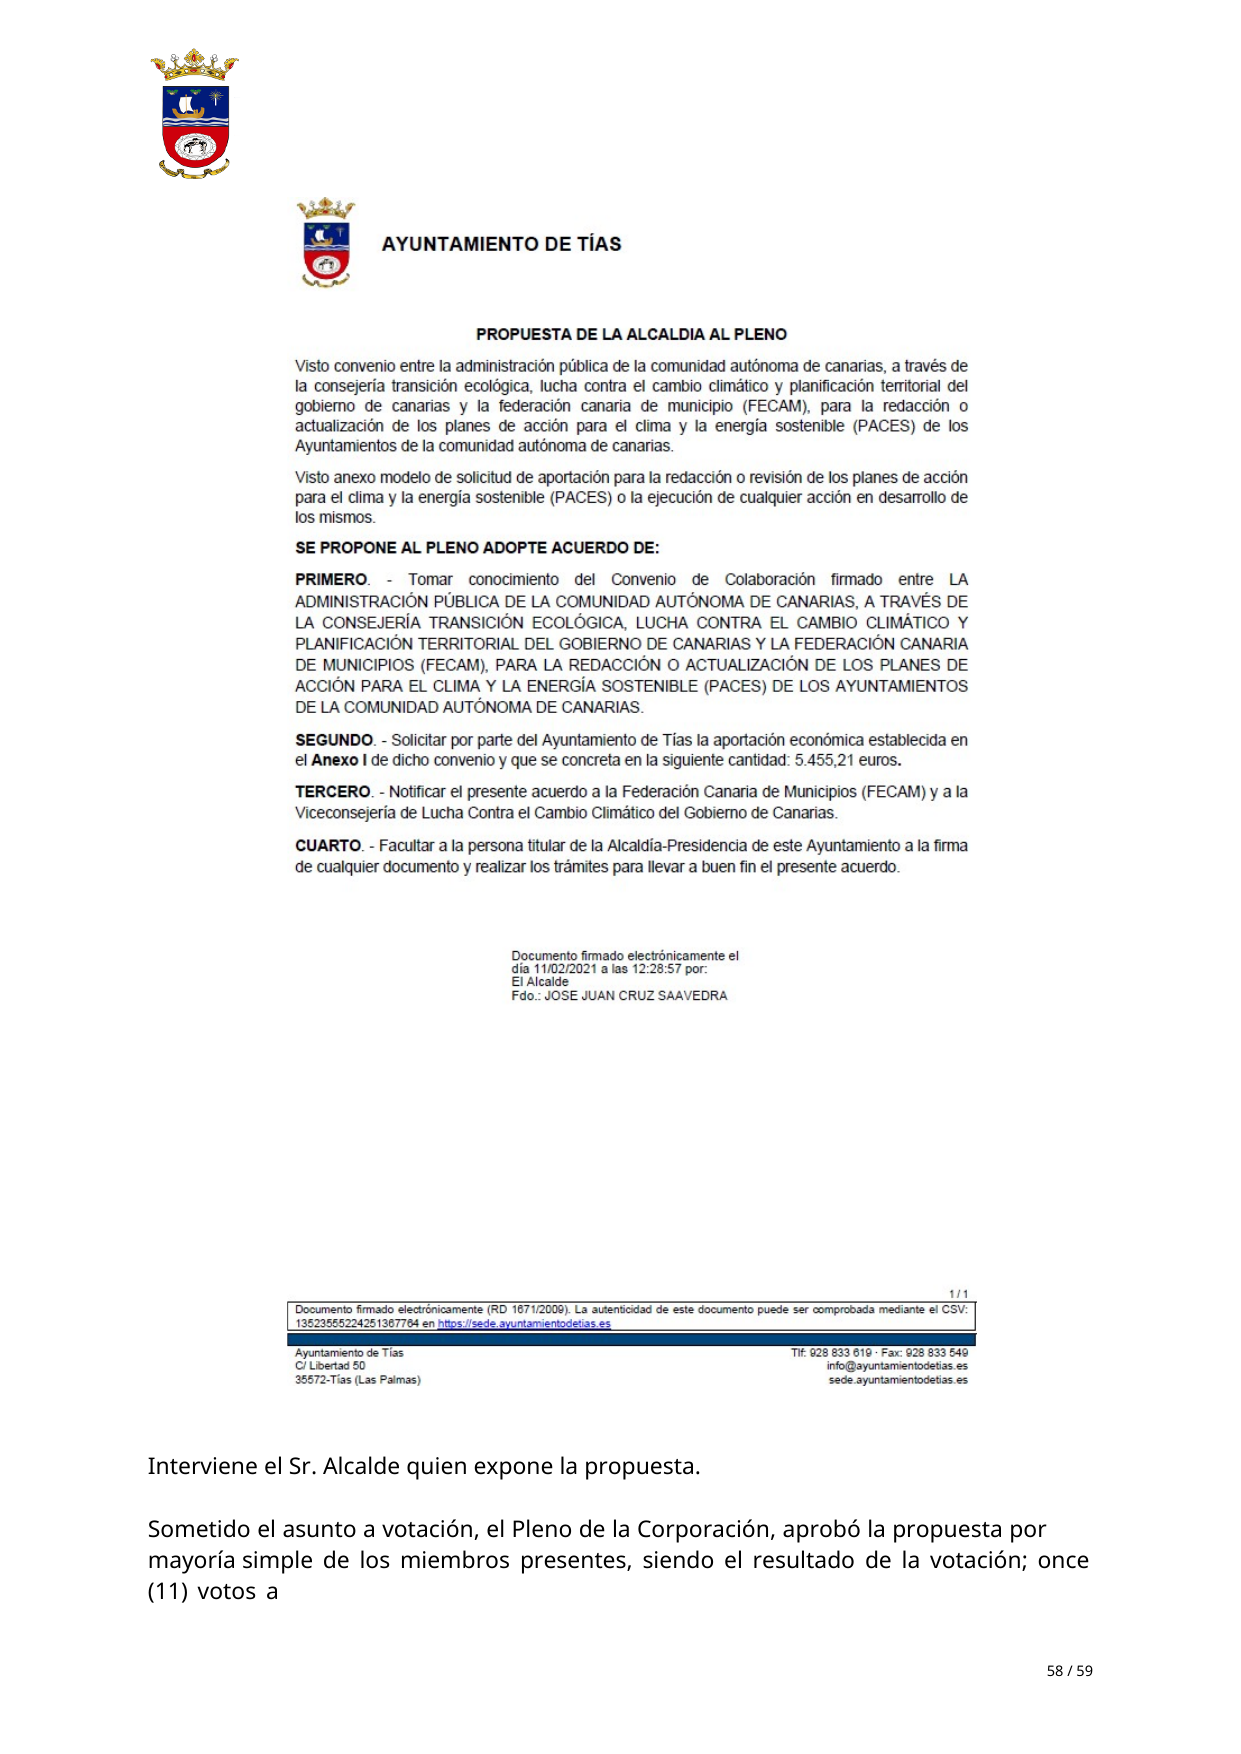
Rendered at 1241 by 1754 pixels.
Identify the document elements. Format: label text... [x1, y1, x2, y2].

text Interviene el Sr. Alcalde quien expone la propuesta. [148, 1450, 1119, 1481]
text 58 / 59 [135, 1661, 1093, 1681]
text Sometido el asunto a votación, el Pleno de la Corporación, aprobó la propuesta por mayoría simple de los miembros presentes, siendo el resultado de la votación; once (11) votos a [148, 1513, 1119, 1606]
